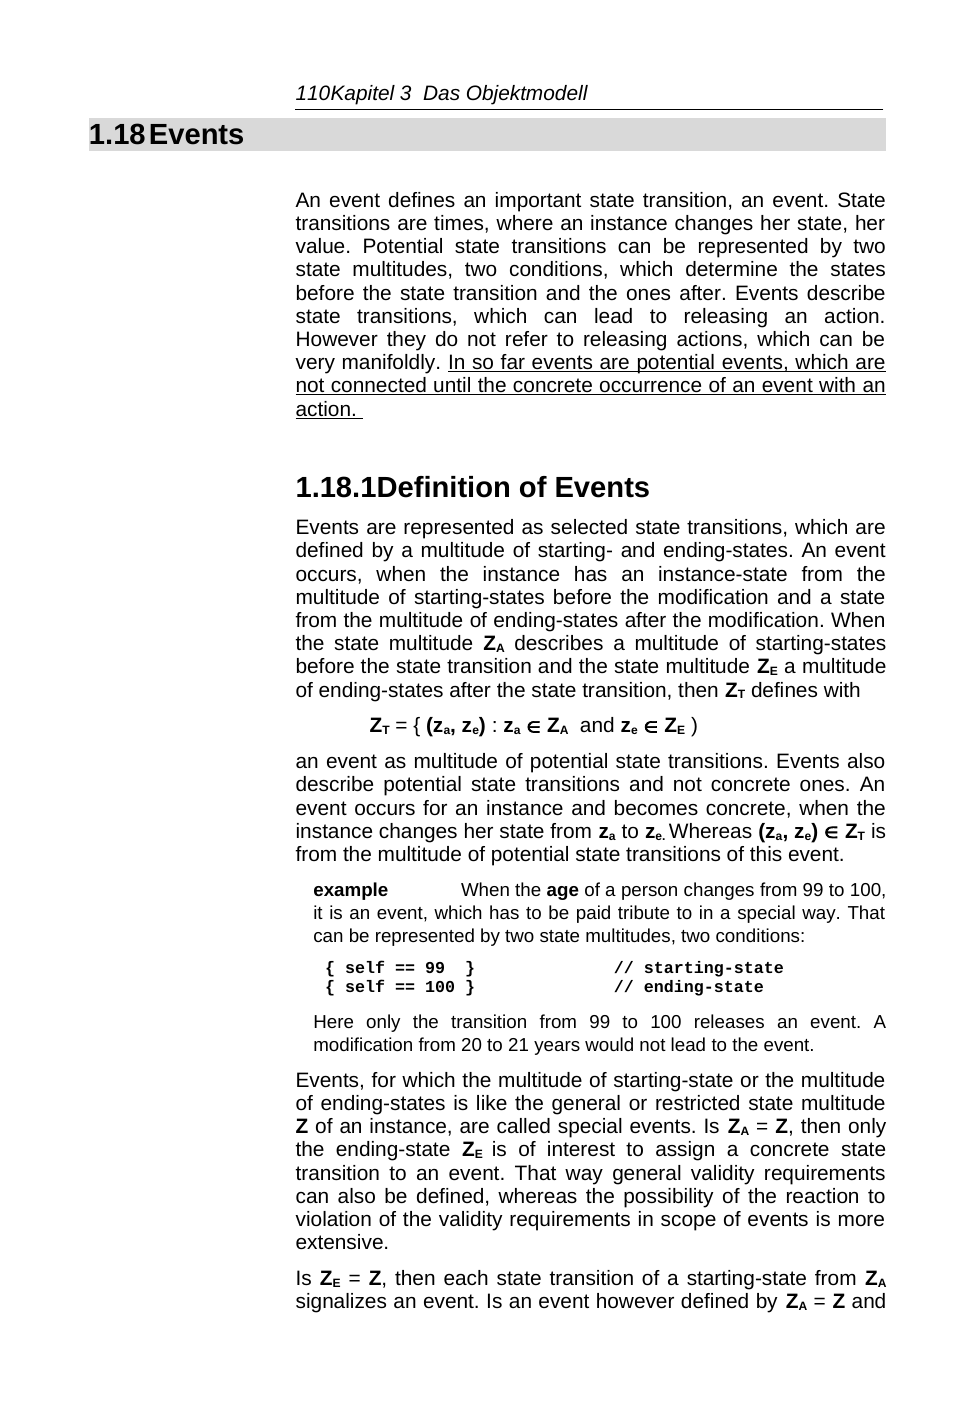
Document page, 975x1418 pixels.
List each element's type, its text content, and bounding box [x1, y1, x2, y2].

text Is ZE = Z, then each state transition of a starting-state from ZA signalizes an event. Is an event however defined by ZA = Z and [295, 1267, 886, 1313]
text Events, for which the multitude of starting-state or the multitude of ending-states is like the general or restricted state multitude Z of an instance, are called special events. Is ZA = Z, then only the ending-state ZE is of interest to assign a concrete state transition to an event. That way general validity requirements can also be defined, whereas the possibility of the reaction to violation of the validity requirements in scope of events is more extensive. [295, 1068, 886, 1254]
text Events are represented as selected state transitions, which are defined by a multitude of starting- and ending-states. An event occurs, when the instance has an instance-state from the multitude of starting-states before the modification and a state from the multitude of ending-states after the modification. When the state multitude ZA describes a multitude of starting-states before the state transition and the state multitude ZE a multitude of ending-states after the state transition, then ZT defines with [295, 516, 886, 701]
text { self == 100 } // ending-state [325, 979, 886, 997]
text action. [295, 395, 886, 421]
text { self == 99 } // starting-state [325, 960, 886, 979]
subtitle Events [89, 118, 886, 151]
text an event as multitude of potential state transitions. Events also describe potential state transitions and not concrete ones. An event occurs for an instance and becomes concrete, when the instance changes her state from za to ze. Whereas (za, ze)  ZT is from the multitude of potential state transitions of this event. [295, 750, 886, 866]
text ZT = { (za, ze) : za  ZA and ze  ZE ) [295, 714, 886, 737]
text Here only the transition from 99 to 100 releases an event. A modification from 20 to 21 years would not lead to the event. [313, 1010, 886, 1056]
text example When the age of a person changes from 99 to 100, it is an event, which has to be paid tribute to in a special way. That can be represented by two state multitudes, two conditions: [313, 878, 886, 947]
text An event defines an important state transition, an event. State transitions are times, where an instance changes her state, her value. Potential state transitions can be represented by two state multitudes, two conditions, which determine the states before the state transition and the ones after. Events describe state transitions, which can lead to releasing an action. However they do not refer to releasing actions, which can be very manifoldly. In so far events are potential events, which are not connected until the concrete occurrence of an event with an [295, 188, 886, 394]
subtitle Definition of Events [295, 471, 886, 503]
